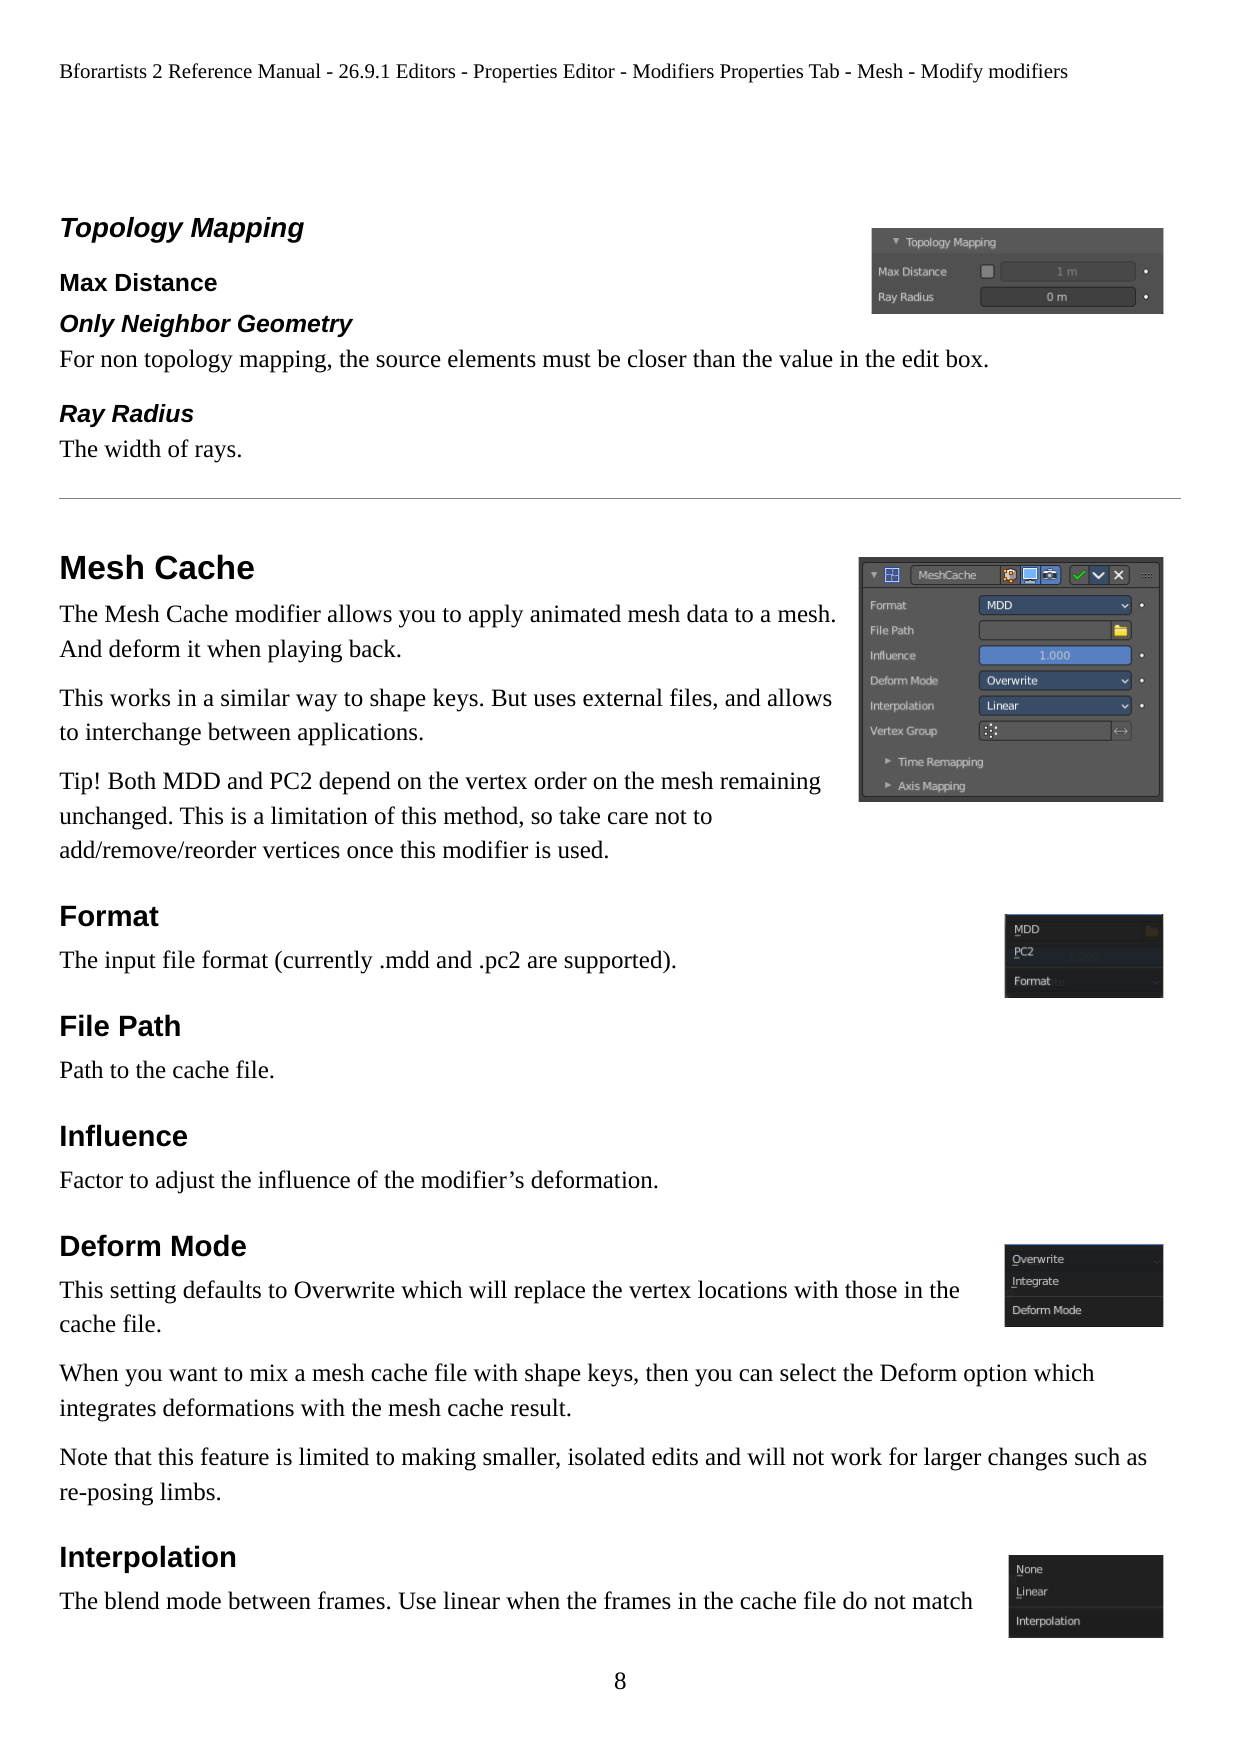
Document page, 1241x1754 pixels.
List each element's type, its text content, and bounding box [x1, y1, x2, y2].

picture [1004, 1244, 1164, 1327]
text For non topology mapping, the source elements must be closer than the value in the edit box. [59, 344, 1181, 373]
text Tip! Both MDD and PC2 depend on the vertex order on the mesh remaining unchanged. This is a limitation of this method, so take care not to add/remove/reorder vertices once this modifier is used. [59, 766, 1181, 864]
text Path to the cache file. [59, 1055, 1181, 1084]
text Factor to adjust the influence of the modifier’s deformation. [59, 1165, 1181, 1194]
subtitle Topology Mapping [59, 211, 1181, 243]
text The input file format (currently .mdd and .pc2 are supported). [59, 945, 1004, 974]
subtitle Influence [59, 1119, 1181, 1153]
text The blend mode between frames. Use linear when the frames in the cache file do not match [59, 1586, 1008, 1615]
text Note that this feature is limited to making smaller, isolated edits and will not work for larger changes such as re-posing limbs. [59, 1442, 1181, 1505]
subtitle Format [59, 899, 1181, 933]
picture [871, 228, 1164, 314]
picture [1004, 914, 1164, 998]
text This setting defaults to Overwrite which will replace the vertex locations with those in the cache file. [59, 1275, 1181, 1338]
subtitle Interpolation [59, 1540, 1181, 1574]
picture [858, 557, 1164, 802]
text When you want to mix a mesh cache file with shape keys, then you can select the Deform option which integrates deformations with the mesh cache result. [59, 1358, 1181, 1422]
picture [1008, 1555, 1164, 1638]
subtitle Max Distance [59, 268, 871, 297]
subtitle Mesh Cache [59, 548, 1181, 587]
text The Mesh Cache modifier allows you to apply animated mesh data to a mesh. And deform it when playing back. [59, 599, 858, 663]
subtitle Deform Mode [59, 1229, 1181, 1262]
subtitle File Path [59, 1009, 1181, 1043]
text The width of rays. [59, 434, 1181, 463]
subtitle Ray Radius [59, 399, 1181, 428]
subtitle [1164, 268, 1181, 297]
text This works in a similar way to shape keys. But uses external files, and allows to interchange between applications. [59, 683, 858, 746]
subtitle Only Neighbor Geometry [59, 309, 1181, 338]
